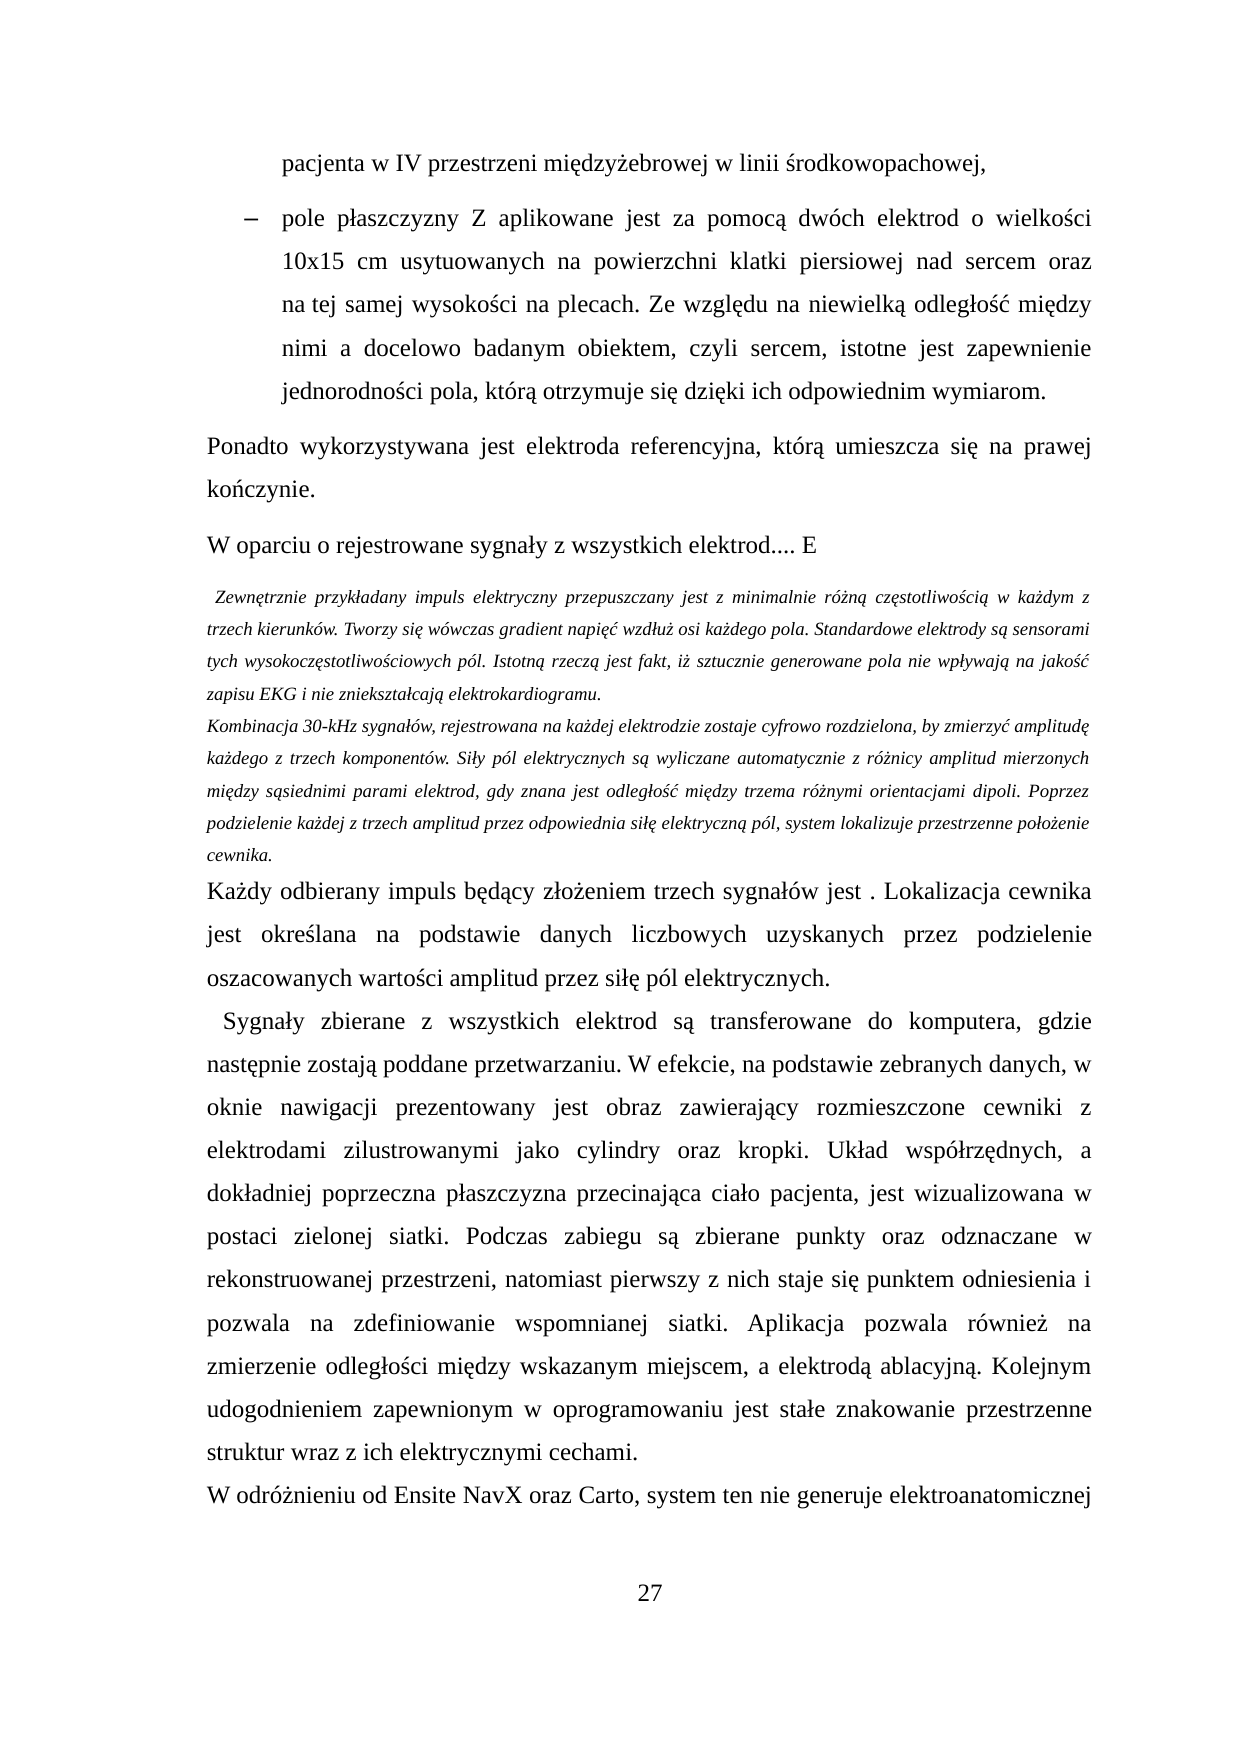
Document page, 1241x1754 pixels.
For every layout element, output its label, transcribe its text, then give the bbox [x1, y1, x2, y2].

text Zewnętrznie przykładany impuls elektryczny przepuszczany jest z minimalnie różną częstotliwością w każdym z trzech kierunków. Tworzy się wówczas gradient napięć wzdłuż osi każdego pola. Standardowe elektrody są sensorami tych wysokoczęstotliwościowych pól. Istotną rzeczą jest fakt, iż sztucznie generowane pola nie wpływają na jakość zapisu EKG i nie zniekształcają elektrokardiogramu. [207, 586, 1093, 704]
list pacjenta w IV przestrzeni międzyżebrowej w linii środkowopachowej, [244, 148, 1093, 176]
text W odróżnieniu od Ensite NavX oraz Carto, system ten nie generuje elektroanatomicznej [207, 1480, 1093, 1509]
text W oparciu o rejestrowane sygnały z wszystkich elektrod.... E [207, 530, 1093, 559]
text Kombinacja 30-kHz sygnałów, rejestrowana na każdej elektrodzie zostaje cyfrowo rozdzielona, by zmierzyć amplitudę każdego z trzech komponentów. Siły pól elektrycznych są wyliczane automatycznie z różnicy amplitud mierzonych między sąsiednimi parami elektrod, gdy znana jest odległość między trzema różnymi orientacjami dipoli. Poprzez podzielenie każdej z trzech amplitud przez odpowiednia siłę elektryczną pól, system lokalizuje przestrzenne położenie cewnika. [207, 715, 1093, 866]
text Każdy odbierany impuls będący złożeniem trzech sygnałów jest . Lokalizacja cewnika jest określana na podstawie danych liczbowych uzyskanych przez podzielenie oszacowanych wartości amplitud przez siłę pól elektrycznych. [207, 876, 1093, 991]
list pole płaszczyzny Z aplikowane jest za pomocą dwóch elektrod o wielkości 10x15 cm usytuowanych na powierzchni klatki piersiowej nad sercem oraz na tej samej wysokości na plecach. Ze względu na niewielką odległość między nimi a docelowo badanym obiektem, czyli sercem, istotne jest zapewnienie jednorodności pola, którą otrzymuje się dzięki ich odpowiednim wymiarom. [244, 203, 1093, 404]
text Ponadto wykorzystywana jest elektroda referencyjna, którą umieszcza się na prawej kończynie. [207, 431, 1093, 503]
text Sygnały zbierane z wszystkich elektrod są transferowane do komputera, gdzie następnie zostają poddane przetwarzaniu. W efekcie, na podstawie zebranych danych, w oknie nawigacji prezentowany jest obraz zawierający rozmieszczone cewniki z elektrodami zilustrowanymi jako cylindry oraz kropki. Układ współrzędnych, a dokładniej poprzeczna płaszczyzna przecinająca ciało pacjenta, jest wizualizowana w postaci zielonej siatki. Podczas zabiegu są zbierane punkty oraz odznaczane w rekonstruowanej przestrzeni, natomiast pierwszy z nich staje się punktem odniesienia i pozwala na zdefiniowanie wspomnianej siatki. Aplikacja pozwala również na zmierzenie odległości między wskazanym miejscem, a elektrodą ablacyjną. Kolejnym udogodnieniem zapewnionym w oprogramowaniu jest stałe znakowanie przestrzenne struktur wraz z ich elektrycznymi cechami. [207, 1006, 1093, 1466]
